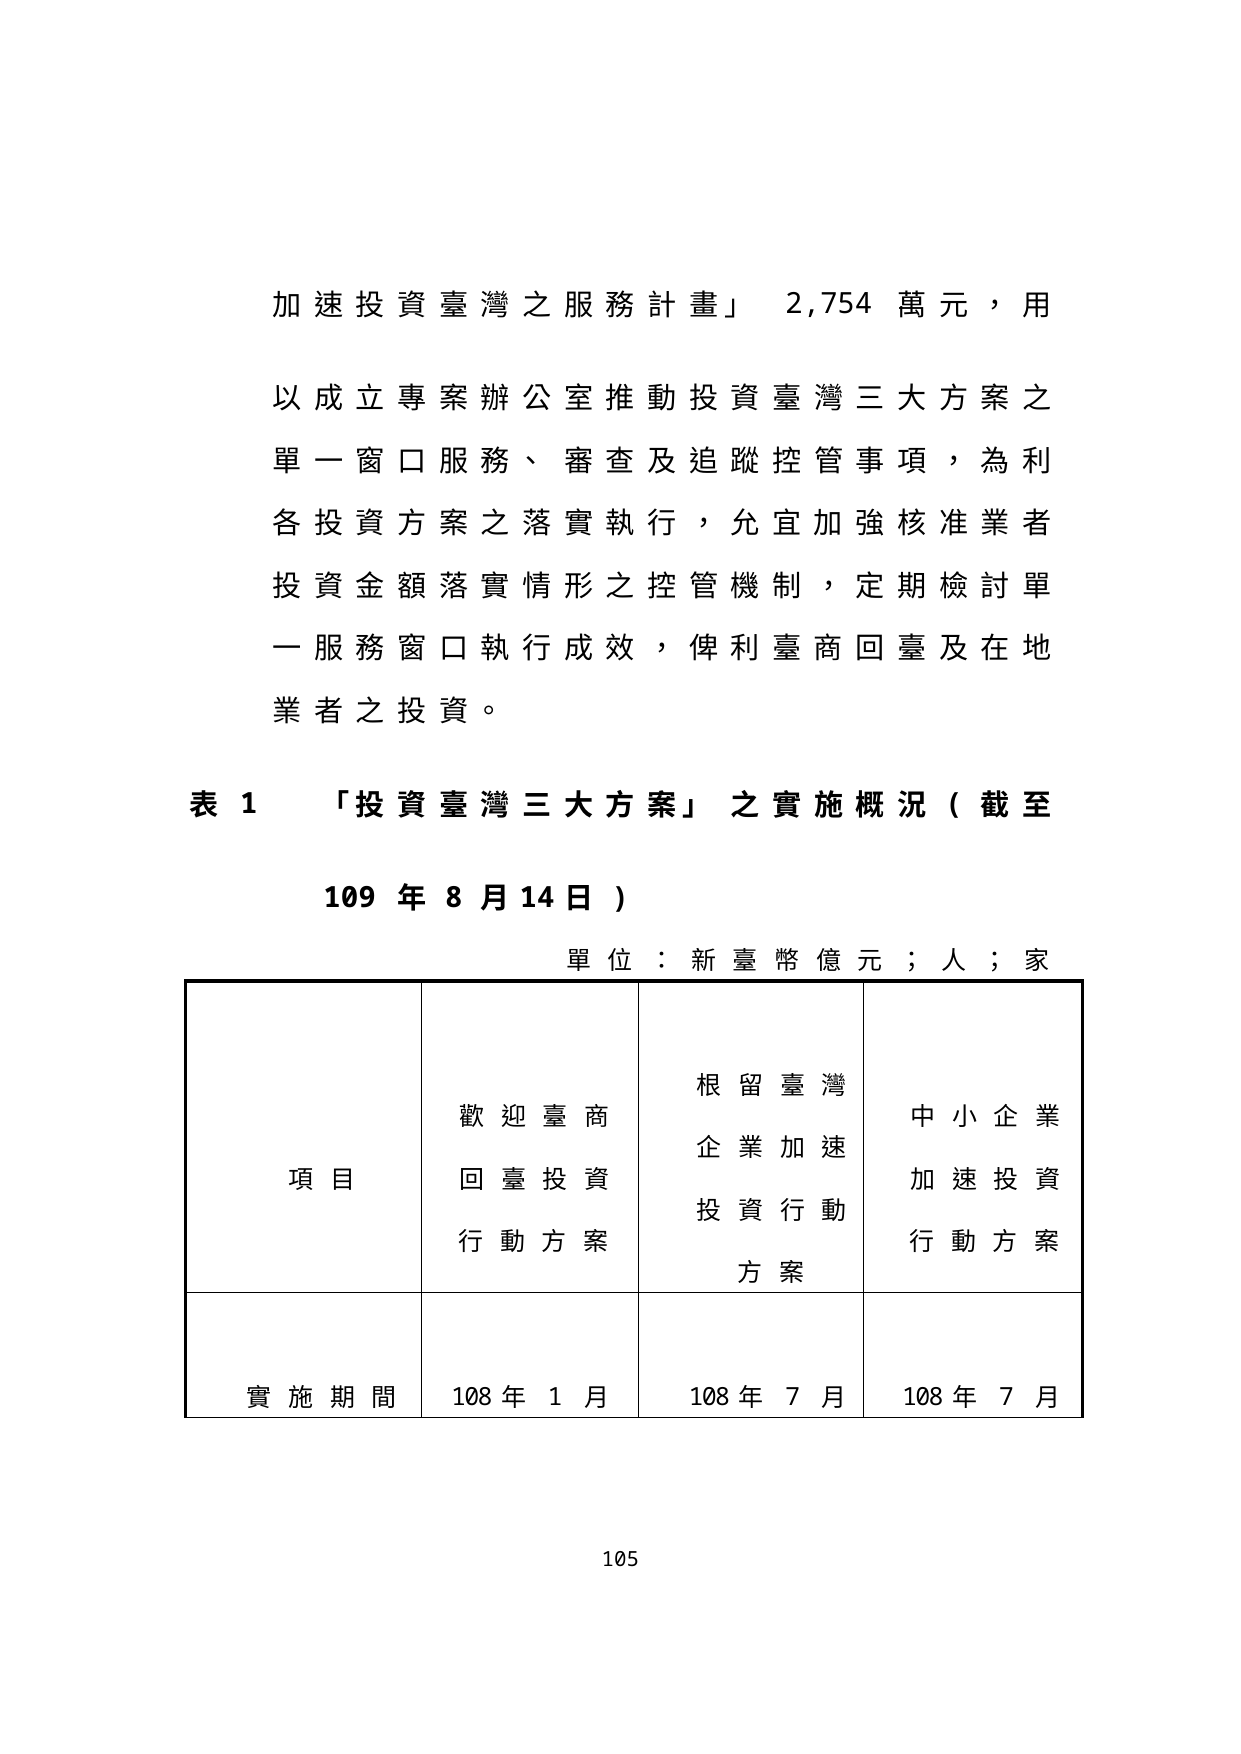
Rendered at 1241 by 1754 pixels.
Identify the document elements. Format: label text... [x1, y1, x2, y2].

table_header 項目 [187, 983, 421, 1292]
table_header 歡迎臺商回臺投資行動方案 [422, 983, 638, 1292]
text 加速投資臺灣之服務計畫」2,754萬元，用以成立專案辦公室推動投資臺灣三大方案之單一窗口服務、審查及追蹤控管事項，為利各投資方案之落實執行，允宜加強核准業者投資金額落實情形之控管機制，定期檢討單一服務窗口執行成效，俾利臺商回臺及在地業者之投資。 [242, 229, 1058, 729]
text 表1 「投資臺灣三大方案」之實施概況(截至109年8月14日) [183, 729, 1058, 917]
table_cell 108年7月 [864, 1293, 1081, 1417]
text 單位：新臺幣億元；人；家 [183, 917, 1058, 979]
table_cell 108年1月 [422, 1293, 638, 1417]
table_cell 實施期間 [187, 1293, 421, 1417]
table_header 中小企業加速投資行動方案 [864, 983, 1081, 1292]
table_cell 108年7月 [639, 1293, 863, 1417]
table_header 根留臺灣企業加速投資行動方案 [639, 983, 863, 1292]
